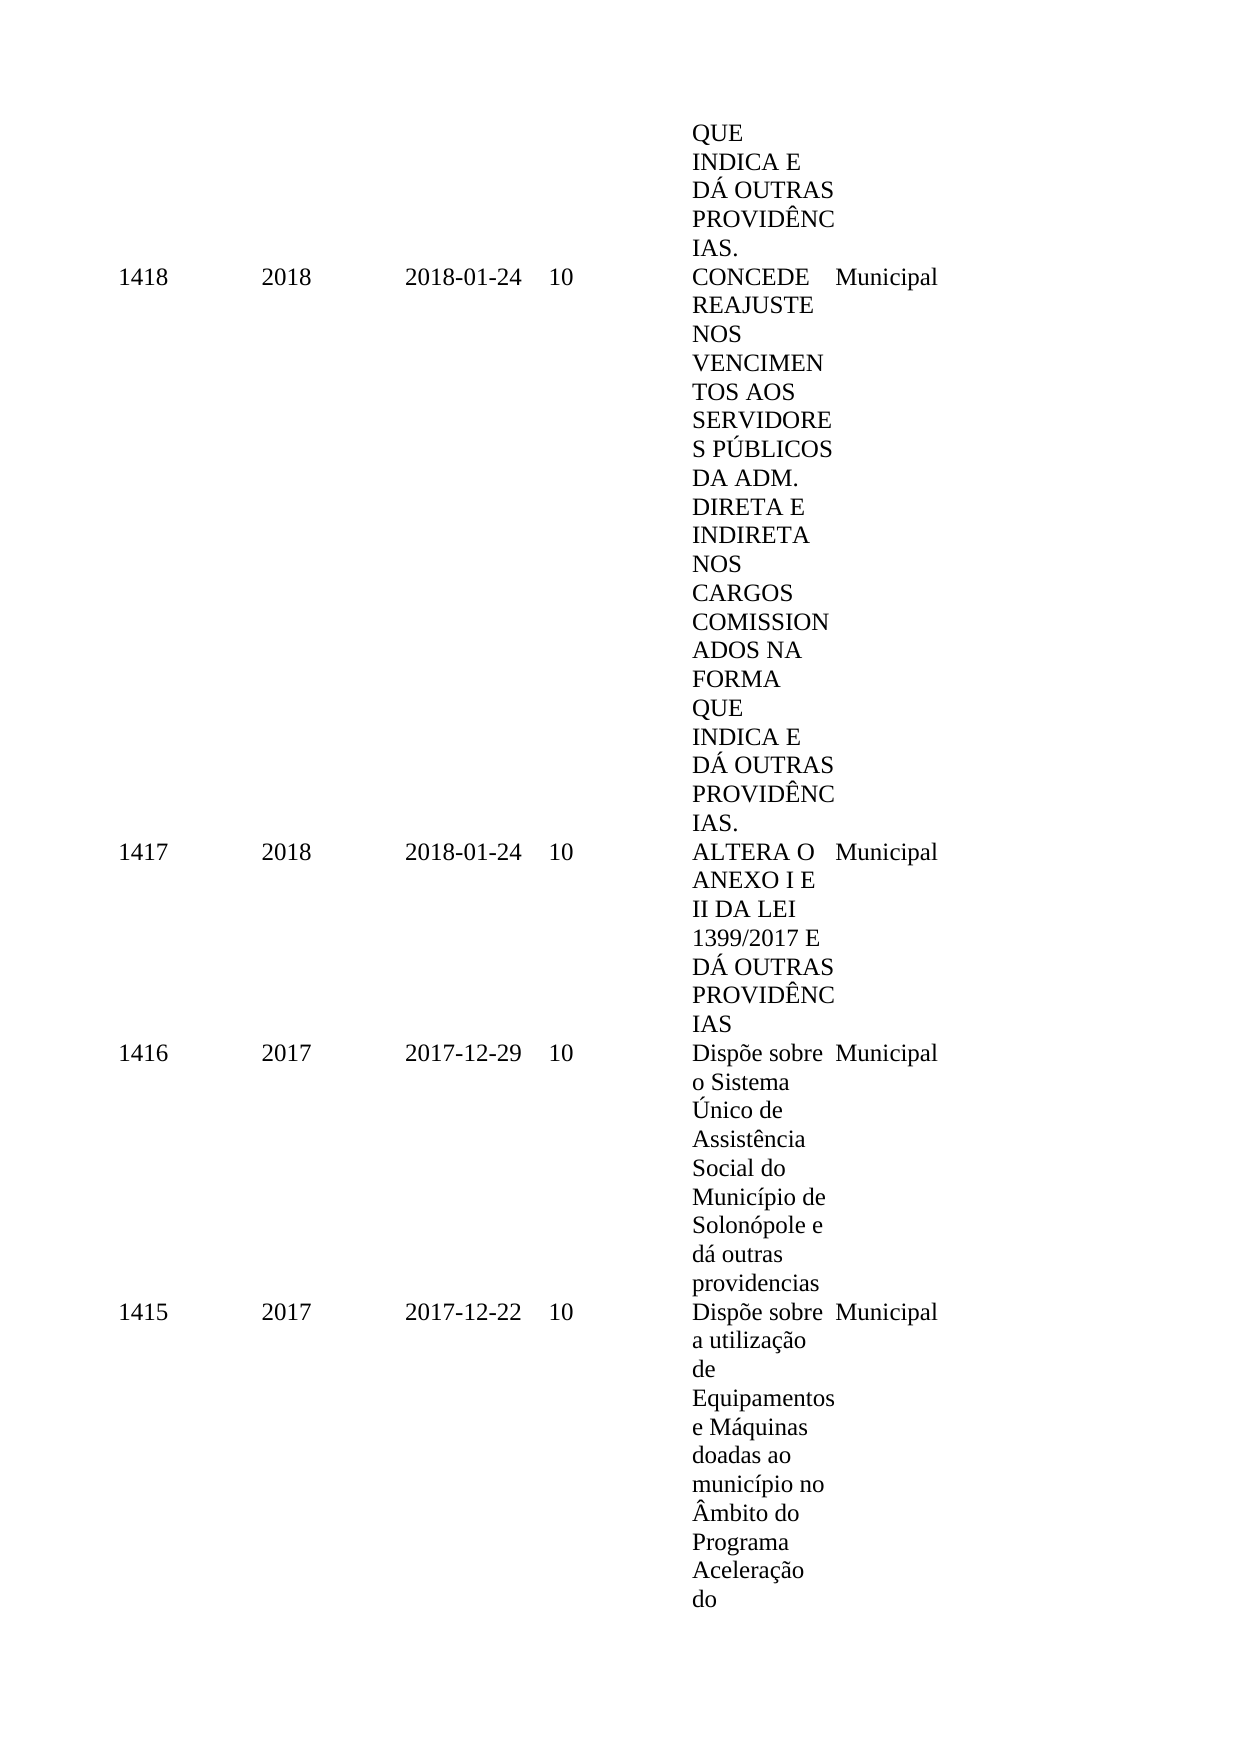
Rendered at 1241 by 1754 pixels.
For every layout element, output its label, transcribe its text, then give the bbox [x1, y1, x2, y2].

table_cell [979, 837, 1122, 1038]
table_cell 2017 [261, 1297, 405, 1613]
table_cell [835, 118, 979, 262]
table_cell [405, 118, 548, 262]
table_cell 10 [548, 262, 692, 837]
table_cell [261, 118, 405, 262]
table_cell 1416 [118, 1038, 261, 1297]
table_cell [548, 118, 692, 262]
table_cell 2017 [261, 1038, 405, 1297]
table_cell Municipal [835, 262, 979, 837]
table_cell 2018 [261, 262, 405, 837]
table_cell 1415 [118, 1297, 261, 1613]
table_cell 2018-01-24 [405, 262, 548, 837]
table_cell CONCEDE REAJUSTE NOS VENCIMENTOS AOS SERVIDORES PÚBLICOS DA ADM. DIRETA E INDIRETA NOS CARGOS COMISSIONADOS NA FORMA QUE INDICA E DÁ OUTRAS PROVIDÊNCIAS. [692, 262, 835, 837]
table_cell 2018 [261, 837, 405, 1038]
table_cell 10 [548, 837, 692, 1038]
table_cell Municipal [835, 1297, 979, 1613]
table_cell 10 [548, 1297, 692, 1613]
table_cell 1417 [118, 837, 261, 1038]
table_cell [979, 1038, 1122, 1297]
table_cell QUE INDICA E DÁ OUTRAS PROVIDÊNCIAS. [692, 118, 835, 262]
table_cell Municipal [835, 1038, 979, 1297]
table_cell [979, 1297, 1122, 1613]
table_cell [979, 118, 1122, 262]
table_cell 2017-12-22 [405, 1297, 548, 1613]
table_cell Dispõe sobre o Sistema Único de Assistência Social do Município de Solonópole e dá outras providencias [692, 1038, 835, 1297]
table_cell [118, 118, 261, 262]
table_cell ALTERA O ANEXO I E II DA LEI 1399/2017 E DÁ OUTRAS PROVIDÊNCIAS [692, 837, 835, 1038]
table_cell Municipal [835, 837, 979, 1038]
table_cell [979, 262, 1122, 837]
table_cell 10 [548, 1038, 692, 1297]
table_cell Dispõe sobre a utilização de Equipamentos e Máquinas doadas ao município no Âmbito do Programa Aceleração do [692, 1297, 835, 1613]
table_cell 2018-01-24 [405, 837, 548, 1038]
table_cell 1418 [118, 262, 261, 837]
table_cell 2017-12-29 [405, 1038, 548, 1297]
